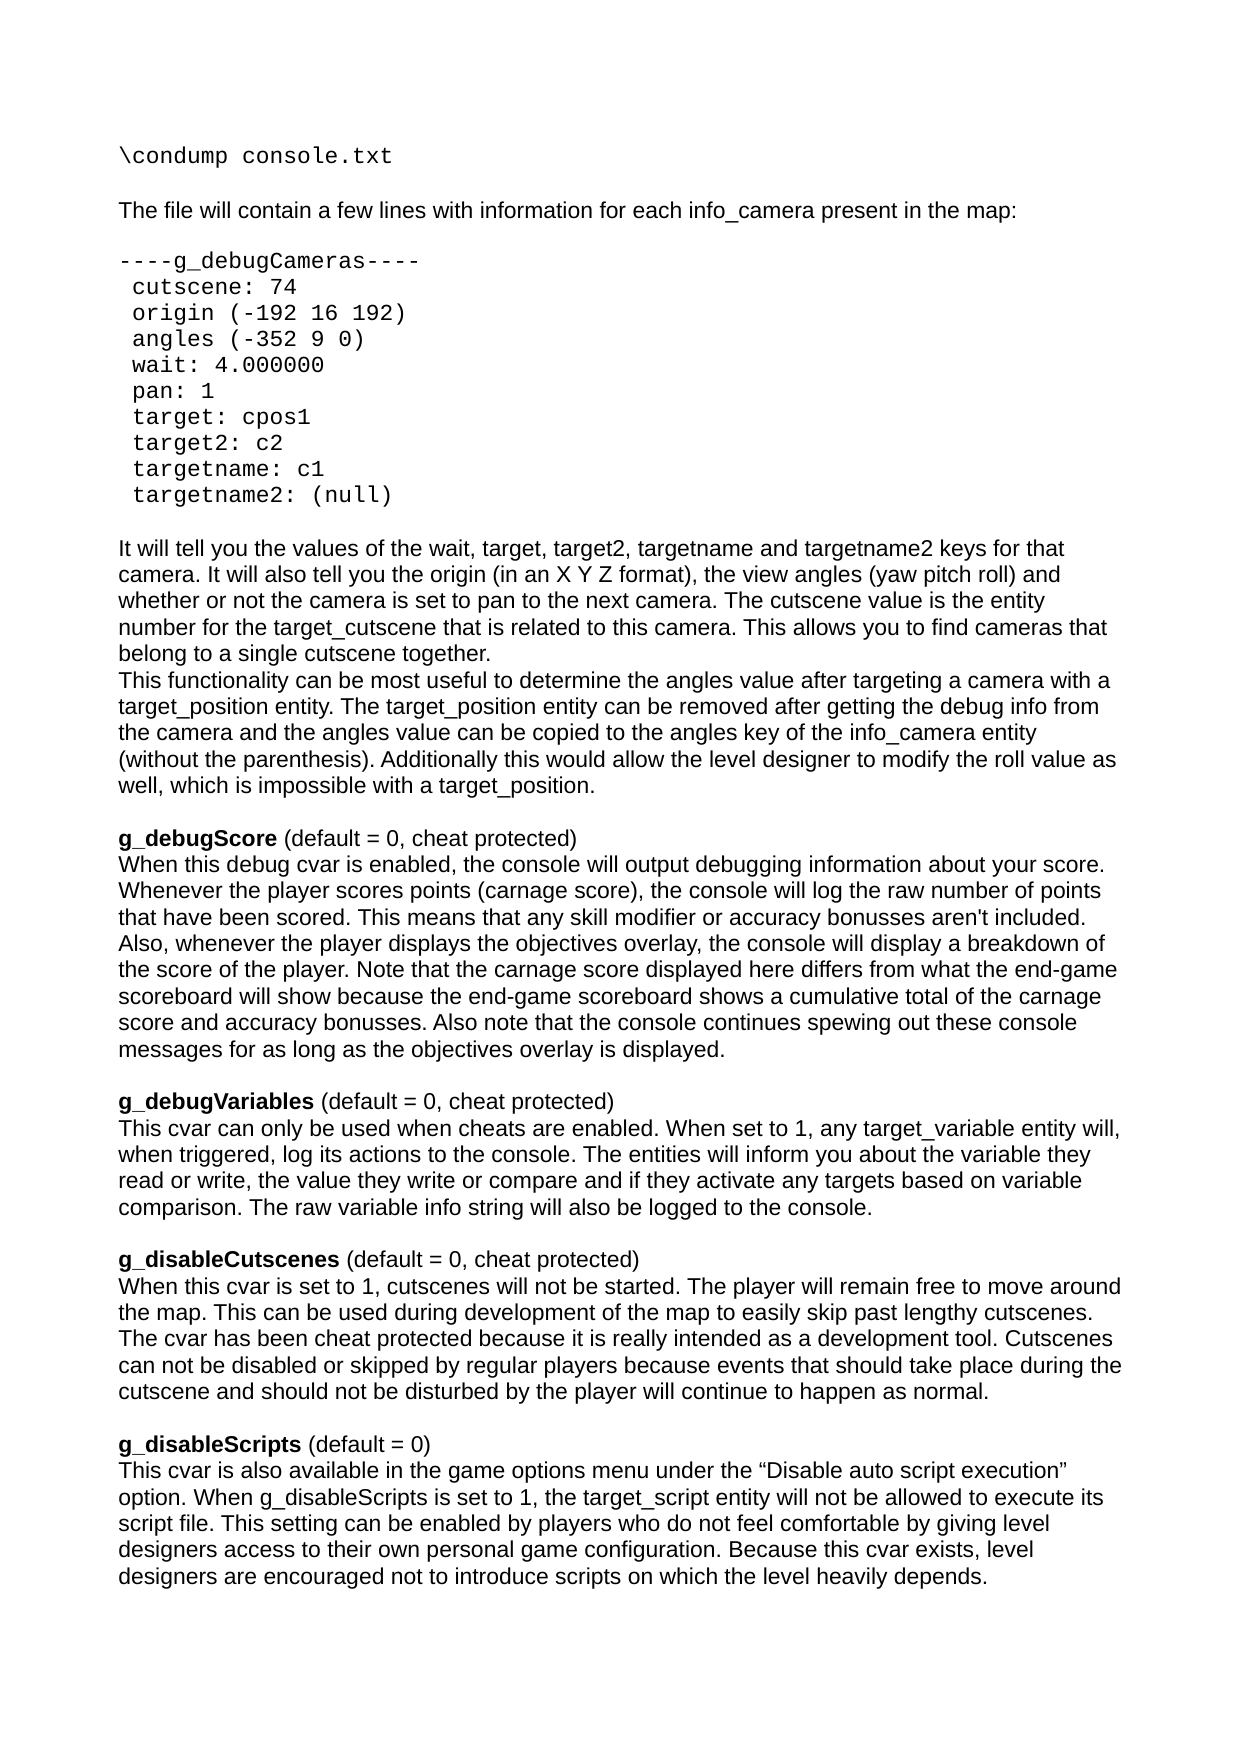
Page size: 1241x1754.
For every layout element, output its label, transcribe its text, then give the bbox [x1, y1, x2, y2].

text When this cvar is set to 1, cutscenes will not be started. The player will remain free to move around the map. This can be used during development of the map to easily skip past lengthy cutscenes. The cvar has been cheat protected because it is really intended as a development tool. Cutscenes can not be disabled or skipped by regular players because events that should take place during the cutscene and should not be disturbed by the player will continue to happen as normal. [118, 1273, 1122, 1404]
text When this debug cvar is enabled, the console will output debugging information about your score. Whenever the player scores points (carnage score), the console will log the raw number of points that have been scored. This means that any skill modifier or accuracy bonusses aren't included. Also, whenever the player displays the objectives overlay, the console will display a breakdown of the score of the player. Note that the carnage score displayed here differs from what the end-game scoreboard will show because the end-game scoreboard shows a cumulative total of the carnage score and accuracy bonusses. Also note that the console continues spewing out these console messages for as long as the objectives overlay is displayed. [118, 851, 1122, 1062]
text This cvar is also available in the game options menu under the “Disable auto script execution” option. When g_disableScripts is set to 1, the target_script entity will not be allowed to execute its script file. This setting can be enabled by players who do not feel comfortable by giving level designers access to their own personal game configuration. Because this cvar exists, level designers are encouraged not to introduce scripts on which the level heavily depends. [118, 1457, 1122, 1589]
text The file will contain a few lines with information for each info_camera present in the map: [118, 197, 1122, 223]
text g_disableCutscenes (default = 0, cheat protected) [118, 1246, 1122, 1273]
text g_debugScore (default = 0, cheat protected) [118, 825, 1122, 851]
text g_debugVariables (default = 0, cheat protected) [118, 1088, 1122, 1114]
text It will tell you the values of the wait, target, target2, targetname and targetname2 keys for that camera. It will also tell you the origin (in an X Y Z format), the view angles (yaw pitch roll) and whether or not the camera is set to pan to the next camera. The cutscene value is the entity number for the target_cutscene that is related to this camera. This allows you to find cameras that belong to a single cutscene together. [118, 535, 1122, 667]
text This functionality can be most useful to determine the angles value after targeting a camera with a target_position entity. The target_position entity can be removed after getting the debug info from the camera and the angles value can be copied to the angles key of the info_camera entity (without the parenthesis). Additionally this would allow the level designer to modify the roll value as well, which is impossible with a target_position. [118, 667, 1122, 798]
text ----g_debugCameras---- cutscene: 74 origin (-192 16 192) angles (-352 9 0) wait: 4.000000 pan: 1 target: cpos1 target2: c2 targetname: c1 targetname2: (null) [118, 249, 1122, 509]
text This cvar can only be used when cheats are enabled. When set to 1, any target_variable entity will, when triggered, log its actions to the console. The entities will inform you about the variable they read or write, the value they write or compare and if they activate any targets based on variable comparison. The raw variable info string will also be logged to the console. [118, 1114, 1122, 1220]
text \condump console.txt [118, 144, 1122, 170]
text g_disableScripts (default = 0) [118, 1431, 1122, 1457]
